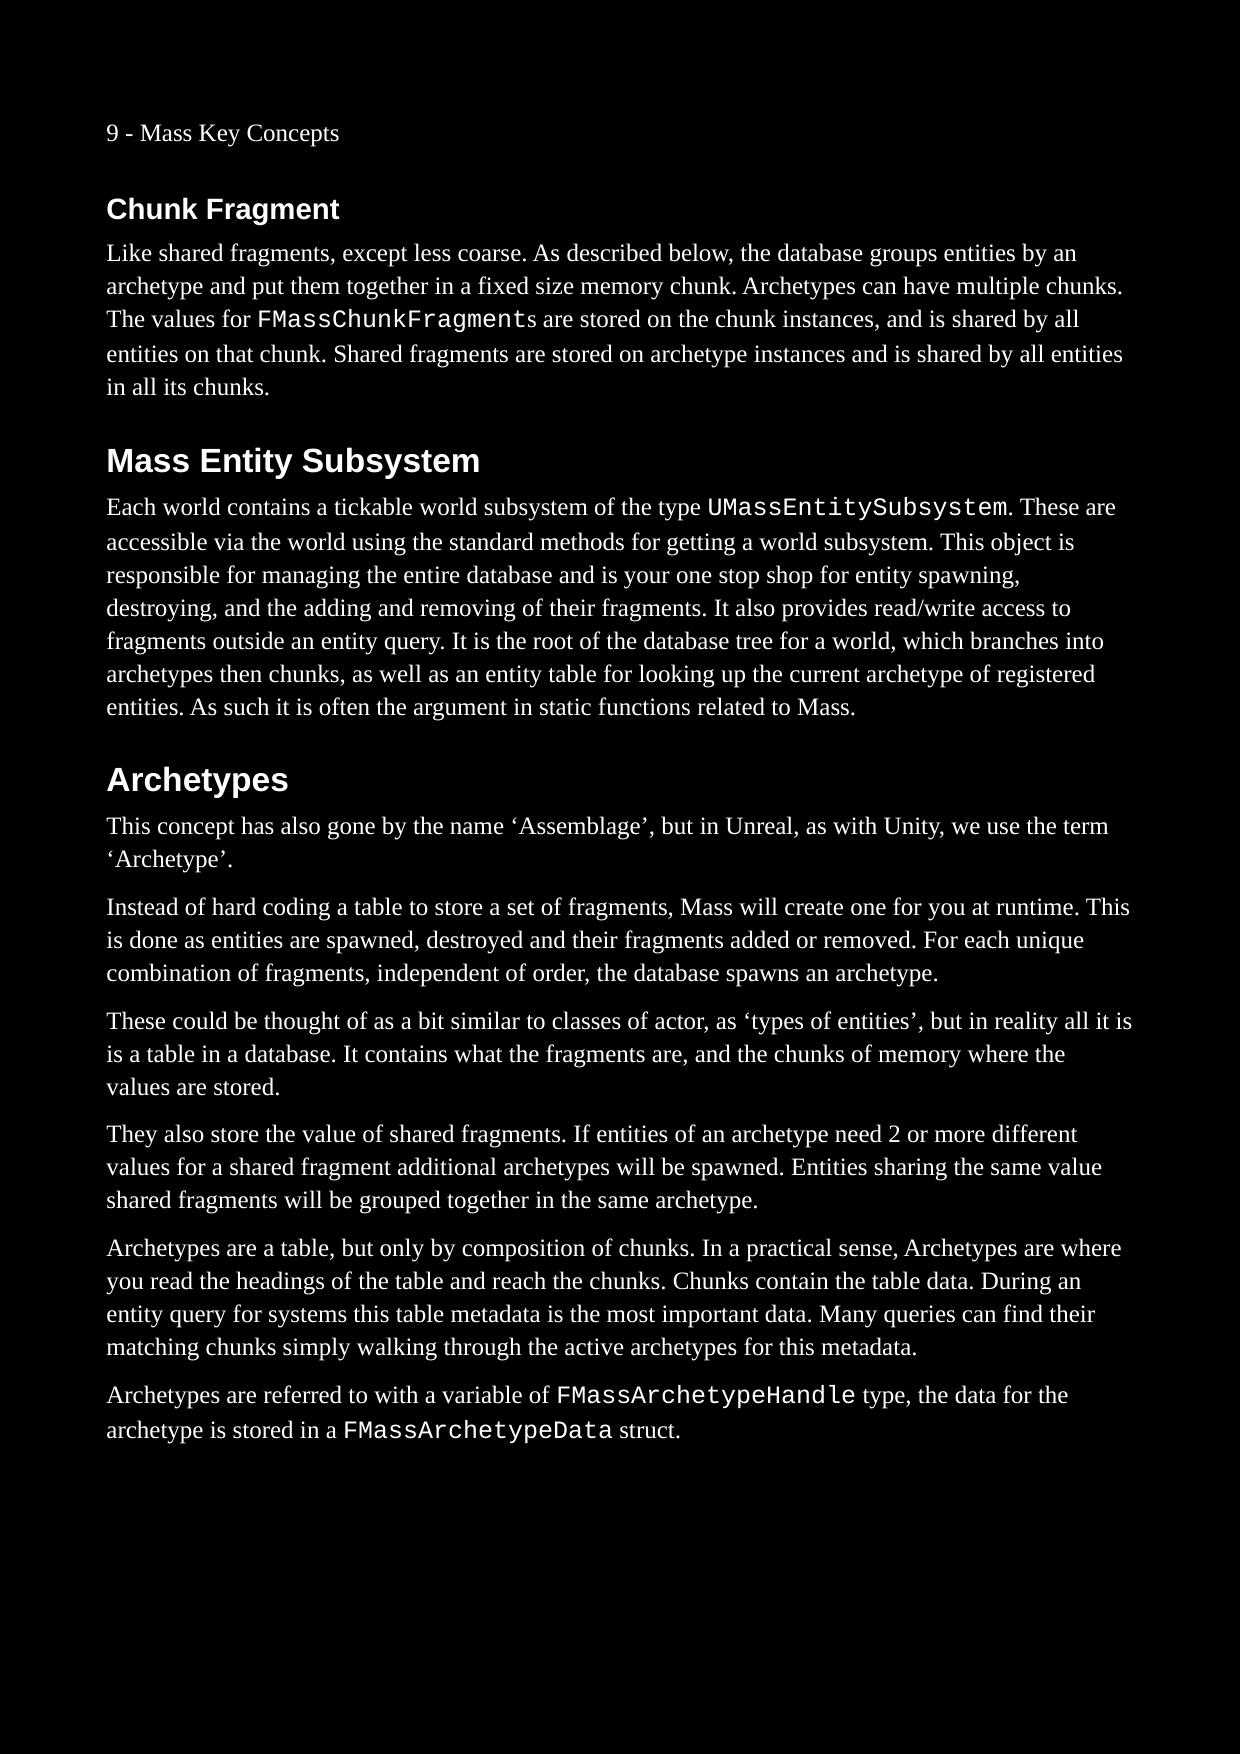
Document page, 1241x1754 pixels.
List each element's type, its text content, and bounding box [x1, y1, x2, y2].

text They also store the value of shared fragments. If entities of an archetype need 2 or more different values for a shared fragment additional archetypes will be spawned. Entities sharing the same value shared fragments will be grouped together in the same archetype. [106, 1119, 1134, 1214]
subtitle Archetypes [106, 760, 1134, 799]
text Archetypes are a table, but only by composition of chunks. In a practical sense, Archetypes are where you read the headings of the table and reach the chunks. Chunks contain the table data. During an entity query for systems this table metadata is the most important data. Many queries can find their matching chunks simply walking through the active archetypes for this metadata. [106, 1233, 1134, 1361]
subtitle Chunk Fragment [106, 192, 1134, 225]
text These could be thought of as a bit similar to classes of actor, as ‘types of entities’, but in reality all it is is a table in a database. It contains what the fragments are, and the chunks of memory where the values are stored. [106, 1006, 1134, 1101]
text This concept has also gone by the name ‘Assemblage’, but in Unreal, as with Unity, we use the term ‘Archetype’. [106, 811, 1134, 873]
text Each world contains a tickable world subsystem of the type UMassEntitySubsystem. These are accessible via the world using the standard methods for getting a world subsystem. This object is responsible for managing the entire database and is your one stop shop for entity spawning, destroying, and the adding and removing of their fragments. It also provides read/write access to fragments outside an entity query. It is the root of the database tree for a world, which branches into archetypes then chunks, as well as an entity table for looking up the current archetype of registered entities. As such it is often the argument in static functions related to Mass. [106, 492, 1134, 721]
text Archetypes are referred to with a variable of FMassArchetypeHandle type, the data for the archetype is stored in a FMassArchetypeData struct. [106, 1380, 1134, 1446]
text Like shared fragments, except less coarse. As described below, the database groups entities by an archetype and put them together in a fixed size memory chunk. Archetypes can have multiple chunks. The values for FMassChunkFragments are stored on the chunk instances, and is shared by all entities on that chunk. Shared fragments are stored on archetype instances and is shared by all entities in all its chunks. [106, 238, 1134, 401]
subtitle Mass Entity Subsystem [106, 441, 1134, 479]
text Instead of hard coding a table to store a set of fragments, Mass will create one for you at runtime. This is done as entities are spawned, destroyed and their fragments added or removed. For each unique combination of fragments, independent of order, the database spawns an archetype. [106, 892, 1134, 987]
